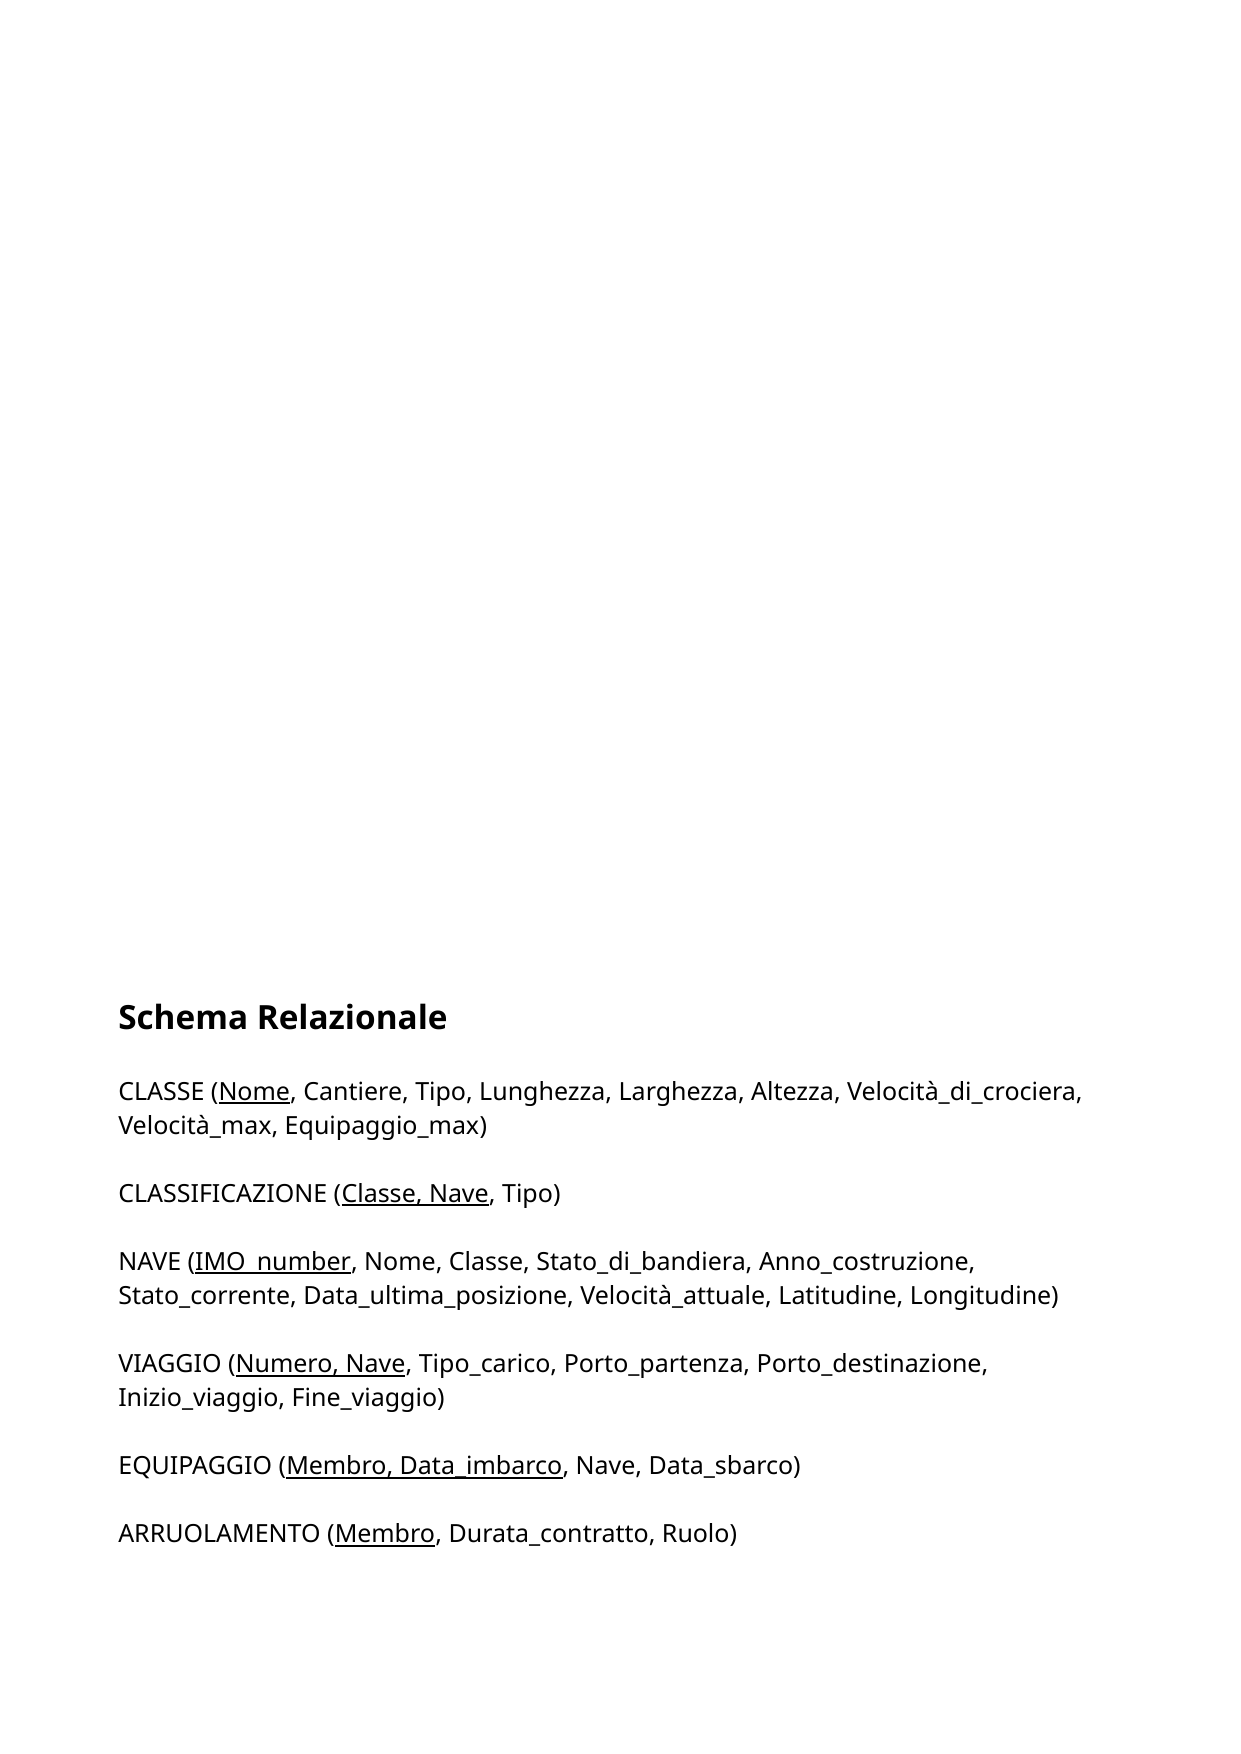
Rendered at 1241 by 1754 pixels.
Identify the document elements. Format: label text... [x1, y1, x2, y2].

text ARRUOLAMENTO (Membro, Durata_contratto, Ruolo) [118, 1516, 1122, 1550]
text CLASSE (Nome, Cantiere, Tipo, Lunghezza, Larghezza, Altezza, Velocità_di_crociera, Velocità_max, Equipaggio_max) [118, 1073, 1122, 1141]
text VIAGGIO (Numero, Nave, Tipo_carico, Porto_partenza, Porto_destinazione, Inizio_viaggio, Fine_viaggio) [118, 1346, 1122, 1414]
text CLASSIFICAZIONE (Classe, Nave, Tipo) [118, 1176, 1122, 1209]
text EQUIPAGGIO (Membro, Data_imbarco, Nave, Data_sbarco) [118, 1448, 1122, 1482]
text Schema Relazionale [118, 994, 1122, 1039]
text NAVE (IMO_number, Nome, Classe, Stato_di_bandiera, Anno_costruzione, Stato_corrente, Data_ultima_posizione, Velocità_attuale, Latitudine, Longitudine) [118, 1244, 1122, 1312]
